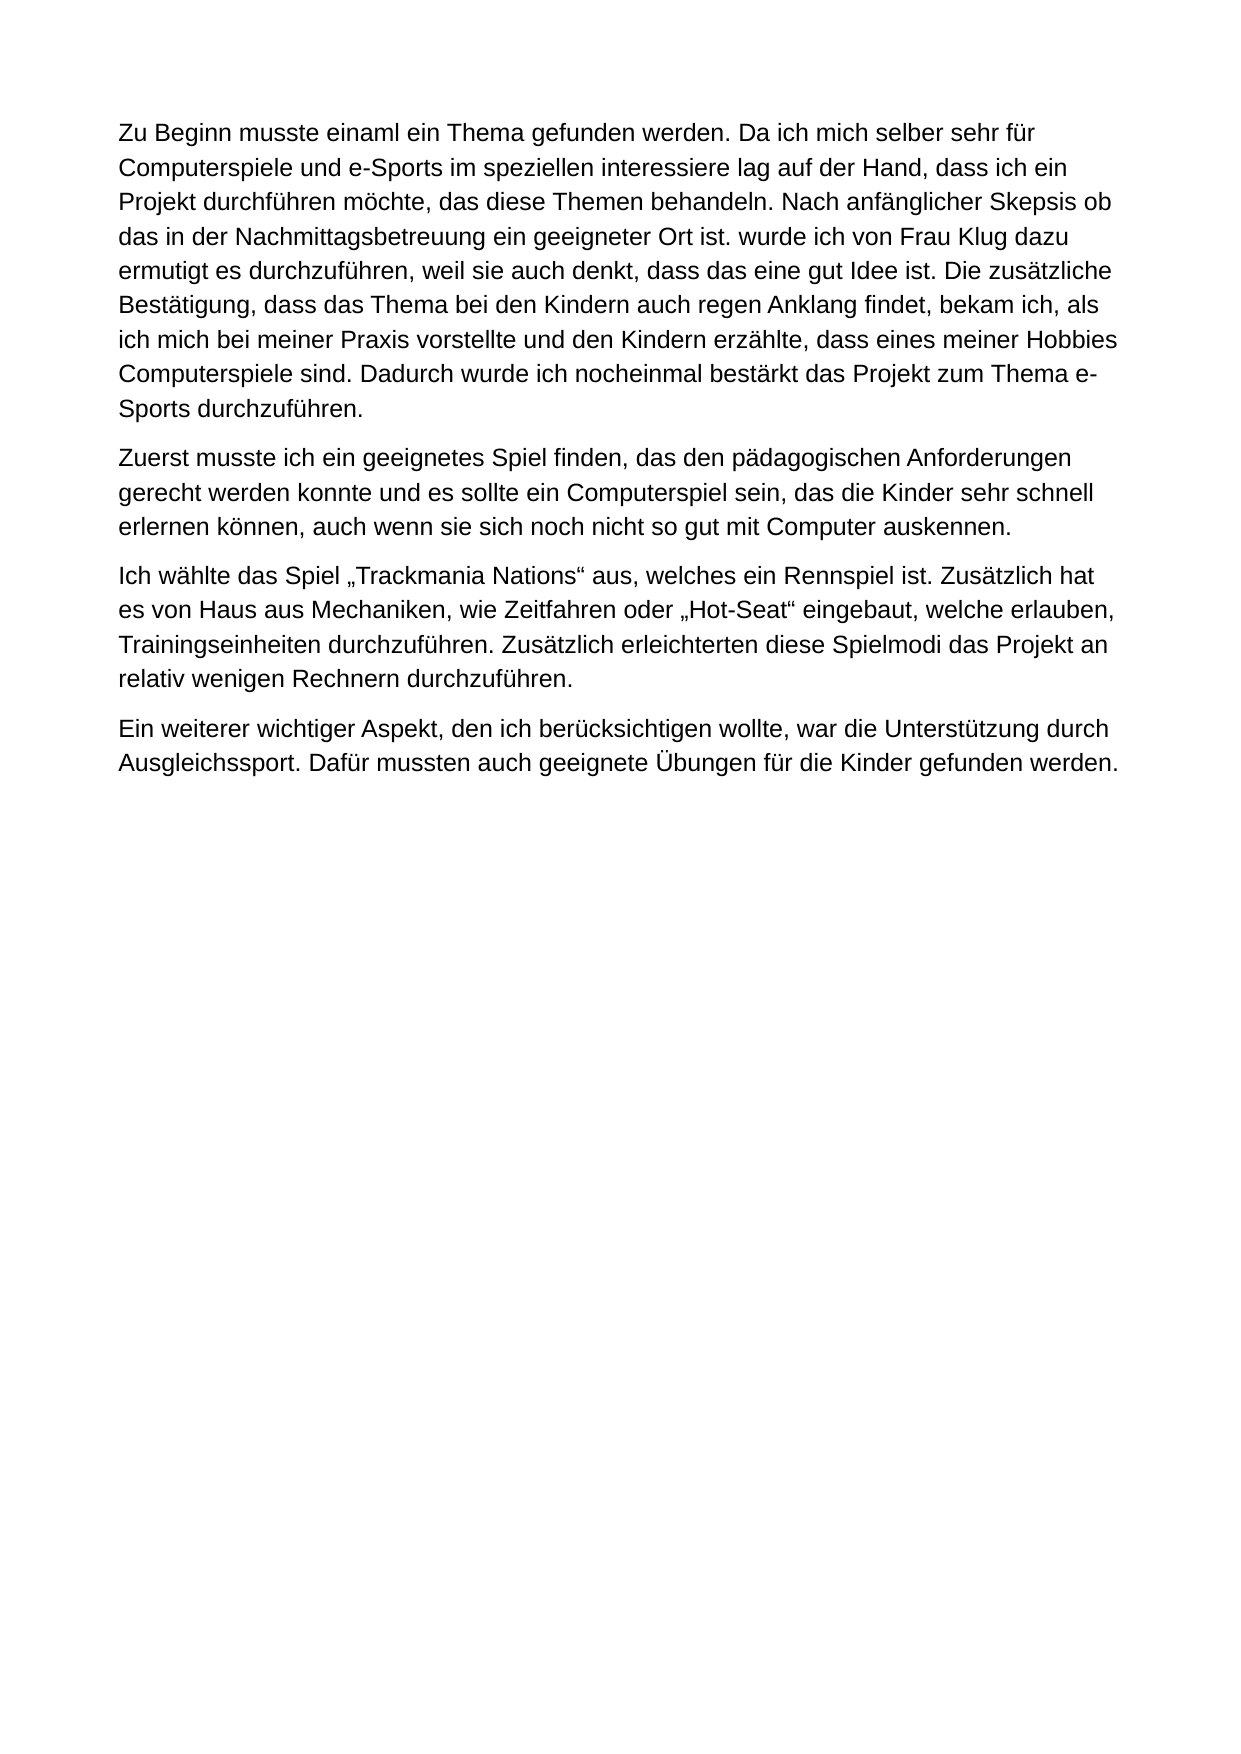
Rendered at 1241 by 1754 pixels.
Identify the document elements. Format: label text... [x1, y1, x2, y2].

text Zu Beginn musste einaml ein Thema gefunden werden. Da ich mich selber sehr für Computerspiele und e-Sports im speziellen interessiere lag auf der Hand, dass ich ein Projekt durchführen möchte, das diese Themen behandeln. Nach anfänglicher Skepsis ob das in der Nachmittagsbetreuung ein geeigneter Ort ist. wurde ich von Frau Klug dazu ermutigt es durchzuführen, weil sie auch denkt, dass das eine gut Idee ist. Die zusätzliche Bestätigung, dass das Thema bei den Kindern auch regen Anklang findet, bekam ich, als ich mich bei meiner Praxis vorstellte und den Kindern erzählte, dass eines meiner Hobbies Computerspiele sind. Dadurch wurde ich nocheinmal bestärkt das Projekt zum Thema e-Sports durchzuführen. [118, 118, 1122, 423]
text Ein weiterer wichtiger Aspekt, den ich berücksichtigen wollte, war die Unterstützung durch Ausgleichssport. Dafür mussten auch geeignete Übungen für die Kinder gefunden werden. [118, 713, 1122, 777]
text Zuerst musste ich ein geeignetes Spiel finden, das den pädagogischen Anforderungen gerecht werden konnte und es sollte ein Computerspiel sein, das die Kinder sehr schnell erlernen können, auch wenn sie sich noch nicht so gut mit Computer auskennen. [118, 443, 1122, 541]
text Ich wählte das Spiel „Trackmania Nations“ aus, welches ein Rennspiel ist. Zusätzlich hat es von Haus aus Mechaniken, wie Zeitfahren oder „Hot-Seat“ eingebaut, welche erlauben, Trainingseinheiten durchzuführen. Zusätzlich erleichterten diese Spielmodi das Projekt an relativ wenigen Rechnern durchzuführen. [118, 561, 1122, 693]
